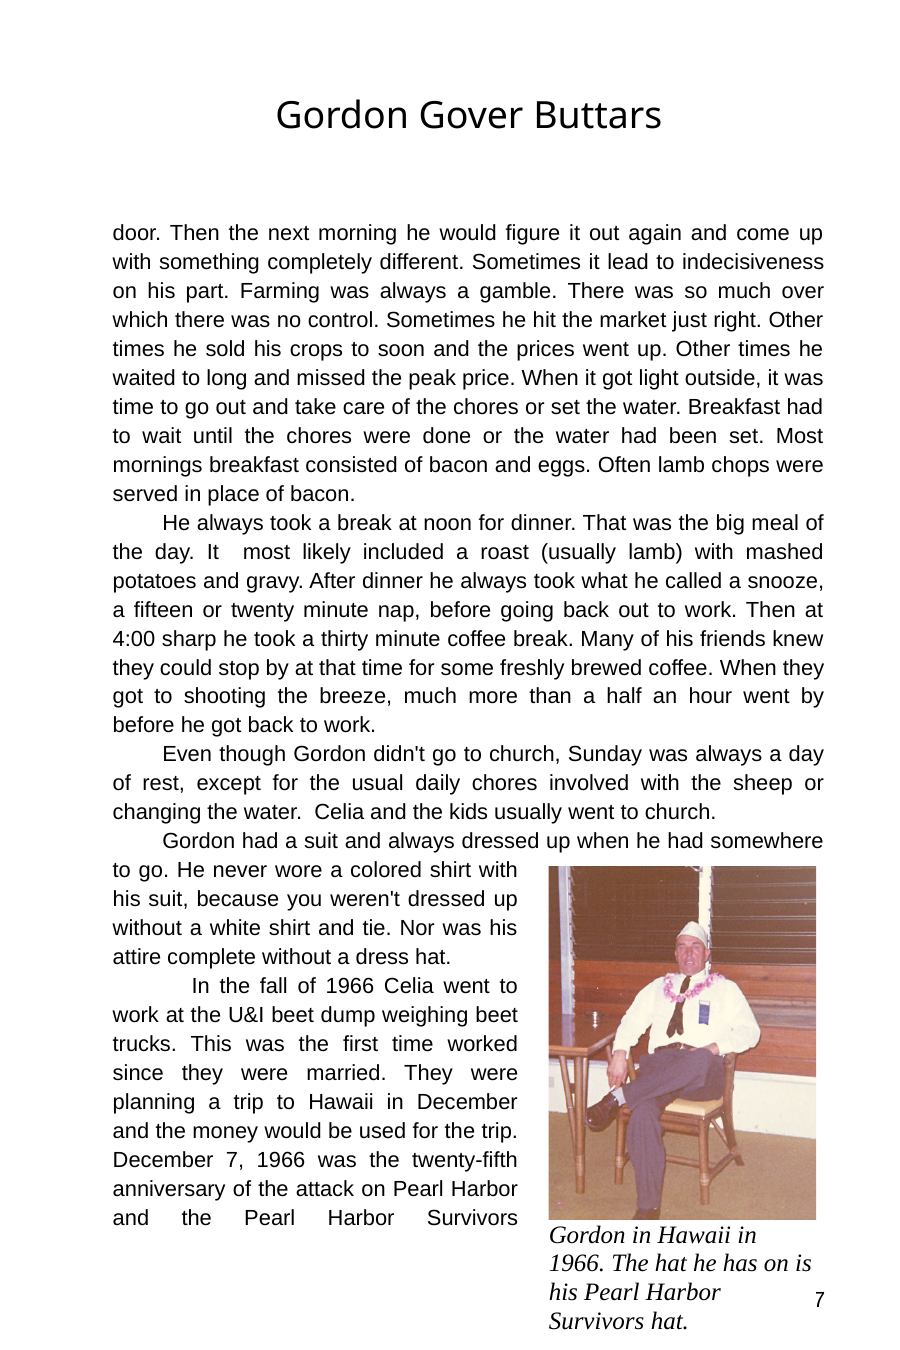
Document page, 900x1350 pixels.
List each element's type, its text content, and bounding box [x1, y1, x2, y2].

text door. Then the next morning he would figure it out again and come up with something completely different. Sometimes it lead to indecisiveness on his part. Farming was always a gamble. There was so much over which there was no control. Sometimes he hit the market just right. Other times he sold his crops to soon and the prices went up. Other times he waited to long and missed the peak price. When it got light outside, it was time to go out and take care of the chores or set the water. Breakfast had to wait until the chores were done or the water had been set. Most mornings breakfast consisted of bacon and eggs. Often lamb chops were served in place of bacon. [112, 220, 825, 506]
text Gordon in Hawaii in 1966. The hat he has on is his Pearl Harbor Survivors hat. [548, 1220, 816, 1335]
text Gordon had a suit and always dressed up when he had somewhere to go. He never wore a colored shirt with his suit, because you weren't dressed up without a white shirt and tie. Nor was his attire complete without a dress hat. [112, 828, 825, 969]
text In the fall of 1966 Celia went to work at the U&I beet dump weighing beet trucks. This was the first time worked since they were married. They were planning a trip to Hawaii in December and the money would be used for the trip. December 7, 1966 was the twenty-fifth anniversary of the attack on Pearl Harbor and the Pearl Harbor Survivors [112, 973, 548, 1230]
text He always took a break at noon for dinner. That was the big meal of the day. It most likely included a roast (usually lamb) with mashed potatoes and gravy. After dinner he always took what he called a snooze, a fifteen or twenty minute nap, before going back out to work. Then at 4:00 sharp he took a thirty minute coffee break. Many of his friends knew they could stop by at that time for some freshly brewed coffee. When they got to shooting the breeze, much more than a half an hour went by before he got back to work. [112, 510, 825, 738]
text Even though Gordon didn't go to church, Sunday was always a day of rest, except for the usual daily chores involved with the sheep or changing the water. Celia and the kids usually went to church. [112, 741, 825, 824]
picture [548, 866, 817, 1220]
